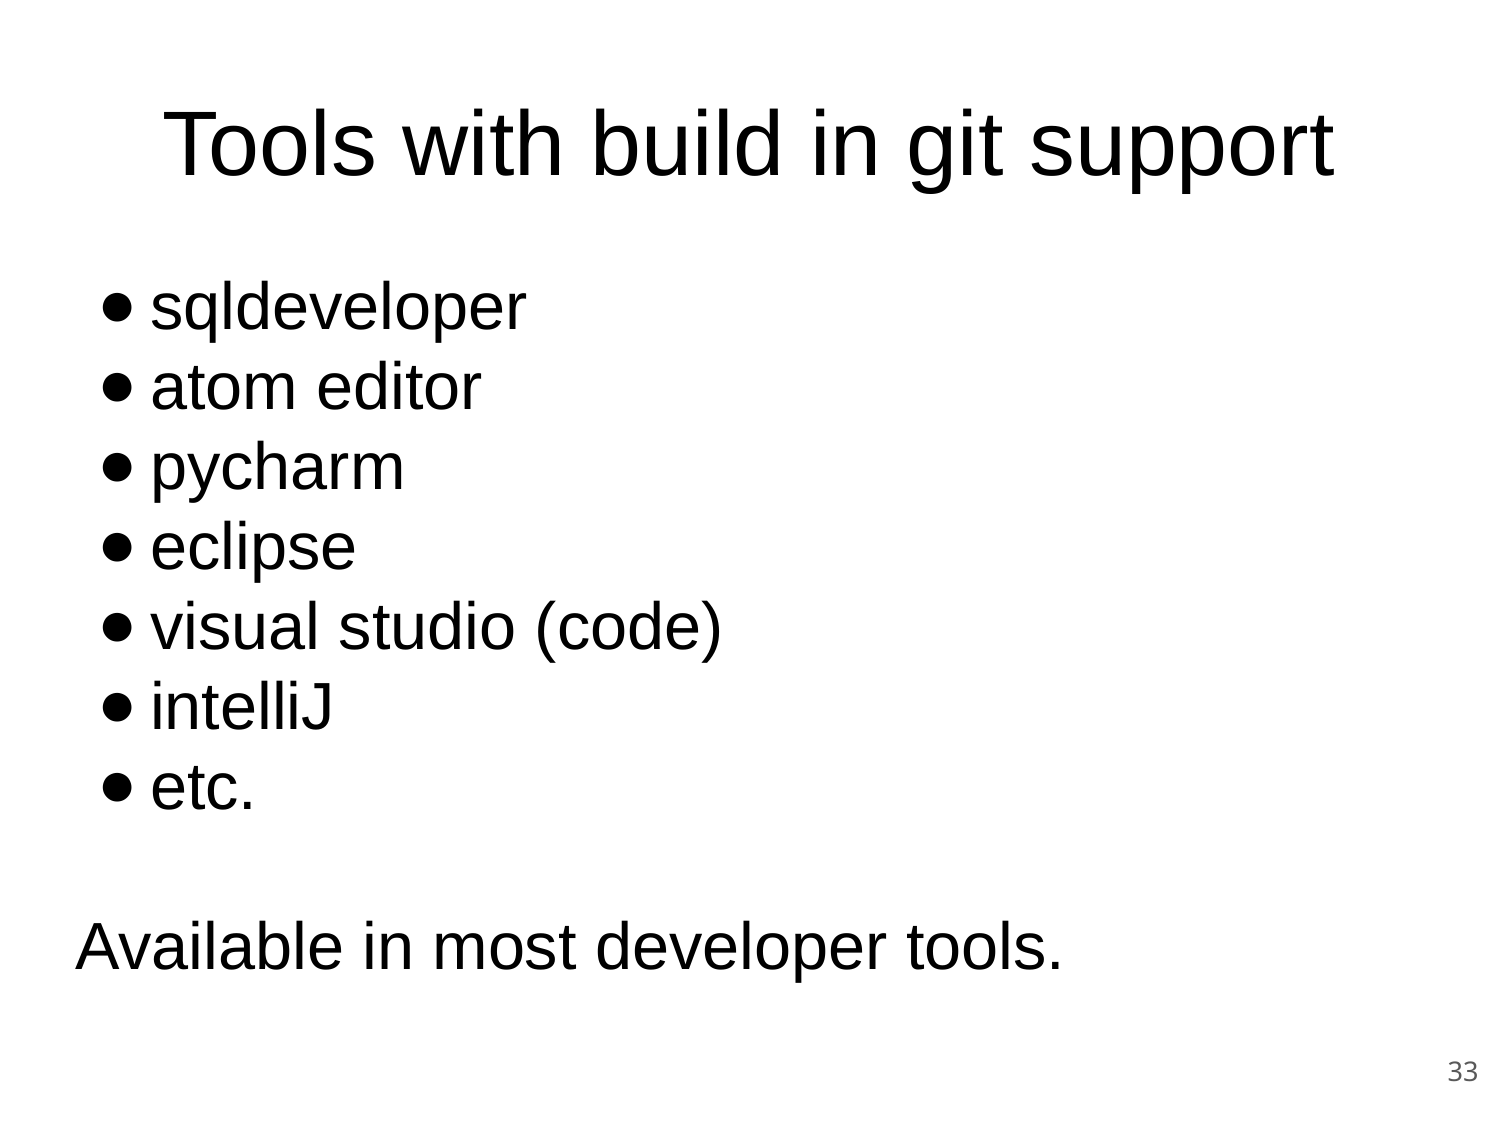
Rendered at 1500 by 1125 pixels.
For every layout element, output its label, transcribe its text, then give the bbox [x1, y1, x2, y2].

slide_number [1403, 1038, 1494, 1125]
text_box sqldeveloper atom editor pycharm eclipse visual studio (code) intelliJ etc. Available in most developer tools. [74, 263, 1425, 916]
text_box Tools with build in git support [74, 44, 1425, 233]
